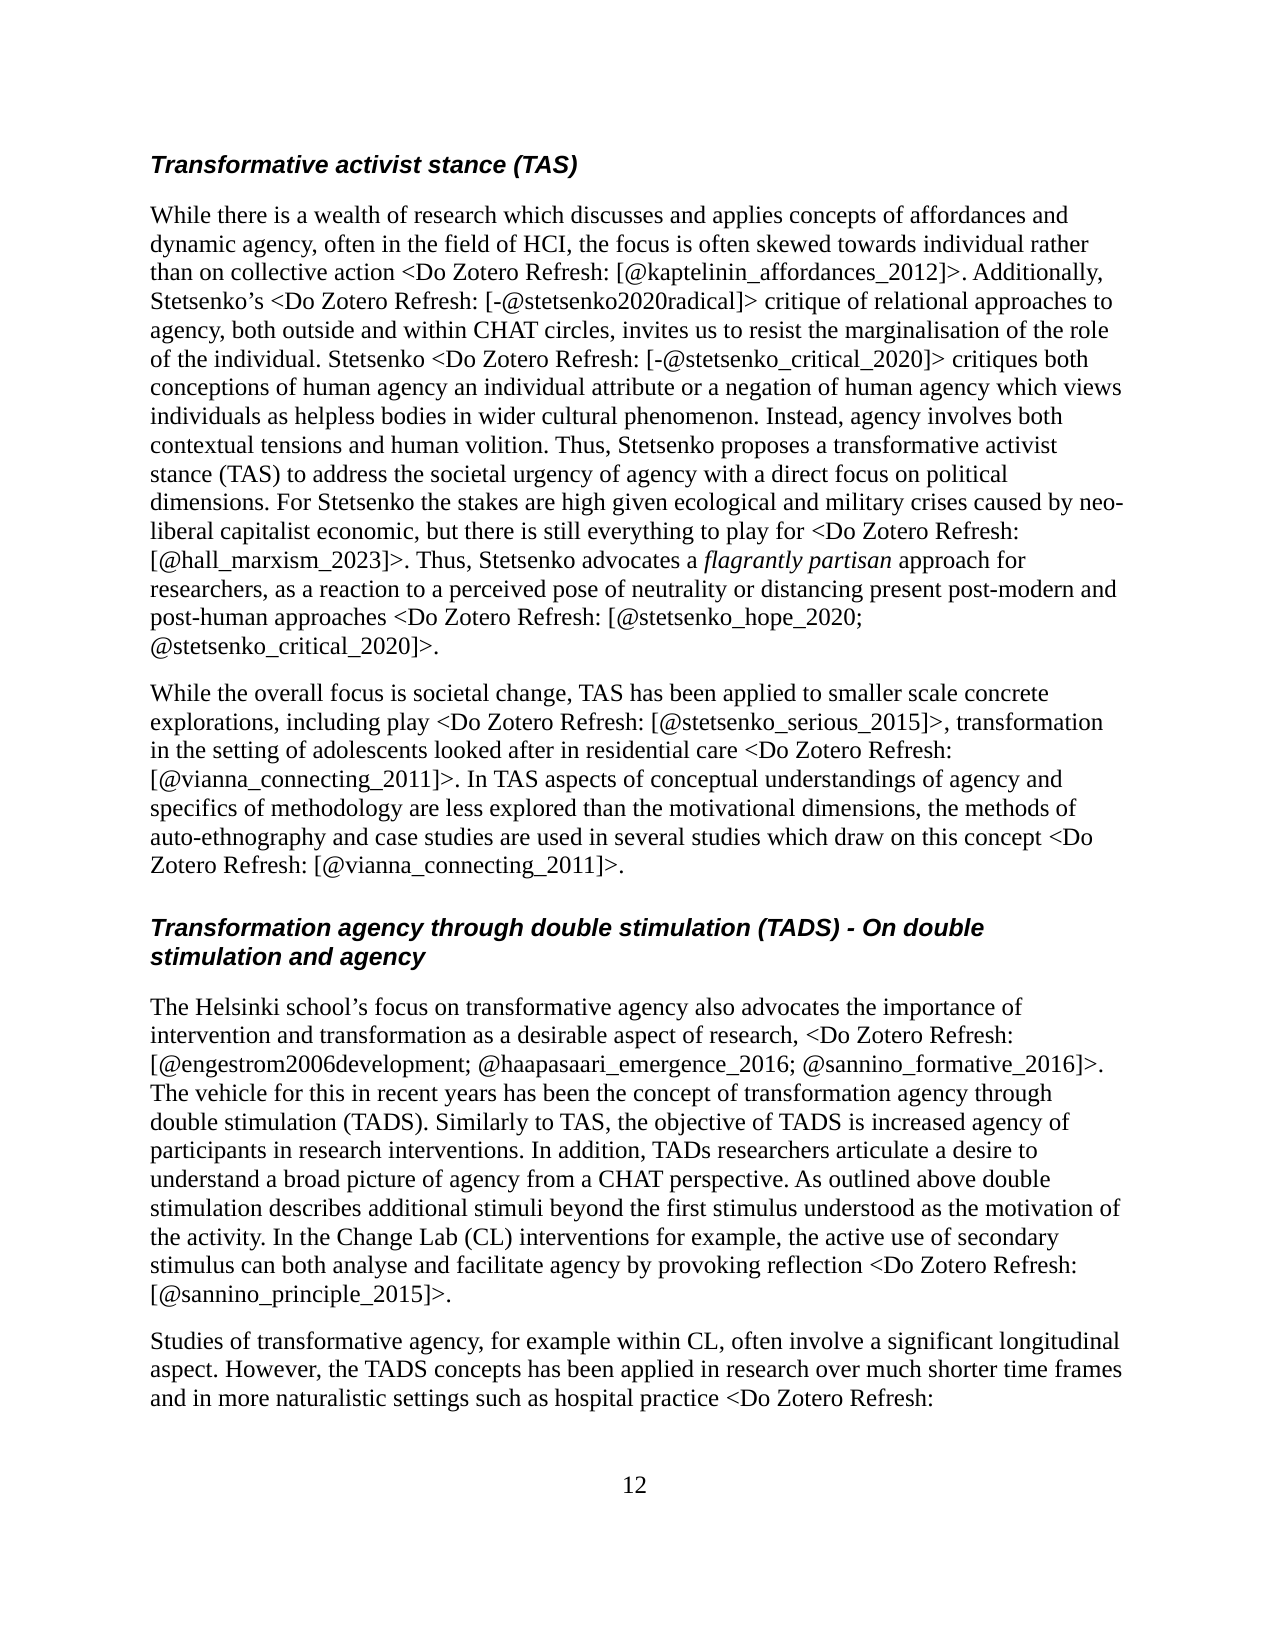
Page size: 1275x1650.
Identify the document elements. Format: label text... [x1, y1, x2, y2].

subtitle Transformation agency through double stimulation (TADS) - On double stimulation and agency [150, 913, 1125, 970]
text The Helsinki school’s focus on transformative agency also advocates the importance of intervention and transformation as a desirable aspect of research, <Do Zotero Refresh: [@engestrom2006development; @haapasaari_emergence_2016; @sannino_formative_2016]>. The vehicle for this in recent years has been the concept of transformation agency through double stimulation (TADS). Similarly to TAS, the objective of TADS is increased agency of participants in research interventions. In addition, TADs researchers articulate a desire to understand a broad picture of agency from a CHAT perspective. As outlined above double stimulation describes additional stimuli beyond the first stimulus understood as the motivation of the activity. In the Change Lab (CL) interventions for example, the active use of secondary stimulus can both analyse and facilitate agency by provoking reflection <Do Zotero Refresh: [@sannino_principle_2015]>. [150, 992, 1125, 1308]
text While the overall focus is societal change, TAS has been applied to smaller scale concrete explorations, including play <Do Zotero Refresh: [@stetsenko_serious_2015]>, transformation in the setting of adolescents looked after in residential care <Do Zotero Refresh: [@vianna_connecting_2011]>. In TAS aspects of conceptual understandings of agency and specifics of methodology are less explored than the motivational dimensions, the methods of auto-ethnography and case studies are used in several studies which draw on this concept <Do Zotero Refresh: [@vianna_connecting_2011]>. [150, 678, 1125, 879]
text Studies of transformative agency, for example within CL, often involve a significant longitudinal aspect. However, the TADS concepts has been applied in research over much shorter time frames and in more naturalistic settings such as hospital practice <Do Zotero Refresh: [150, 1326, 1125, 1412]
text While there is a wealth of research which discusses and applies concepts of affordances and dynamic agency, often in the field of HCI, the focus is often skewed towards individual rather than on collective action <Do Zotero Refresh: [@kaptelinin_affordances_2012]>. Additionally, Stetsenko’s <Do Zotero Refresh: [-@stetsenko2020radical]> critique of relational approaches to agency, both outside and within CHAT circles, invites us to resist the marginalisation of the role of the individual. Stetsenko <Do Zotero Refresh: [-@stetsenko_critical_2020]> critiques both conceptions of human agency an individual attribute or a negation of human agency which views individuals as helpless bodies in wider cultural phenomenon. Instead, agency involves both contextual tensions and human volition. Thus, Stetsenko proposes a transformative activist stance (TAS) to address the societal urgency of agency with a direct focus on political dimensions. For Stetsenko the stakes are high given ecological and military crises caused by neo-liberal capitalist economic, but there is still everything to play for <Do Zotero Refresh: [@hall_marxism_2023]>. Thus, Stetsenko advocates a flagrantly partisan approach for researchers, as a reaction to a perceived pose of neutrality or distancing present post-modern and post-human approaches <Do Zotero Refresh: [@stetsenko_hope_2020; @stetsenko_critical_2020]>. [150, 200, 1125, 660]
subtitle Transformative activist stance (TAS) [150, 150, 1125, 178]
